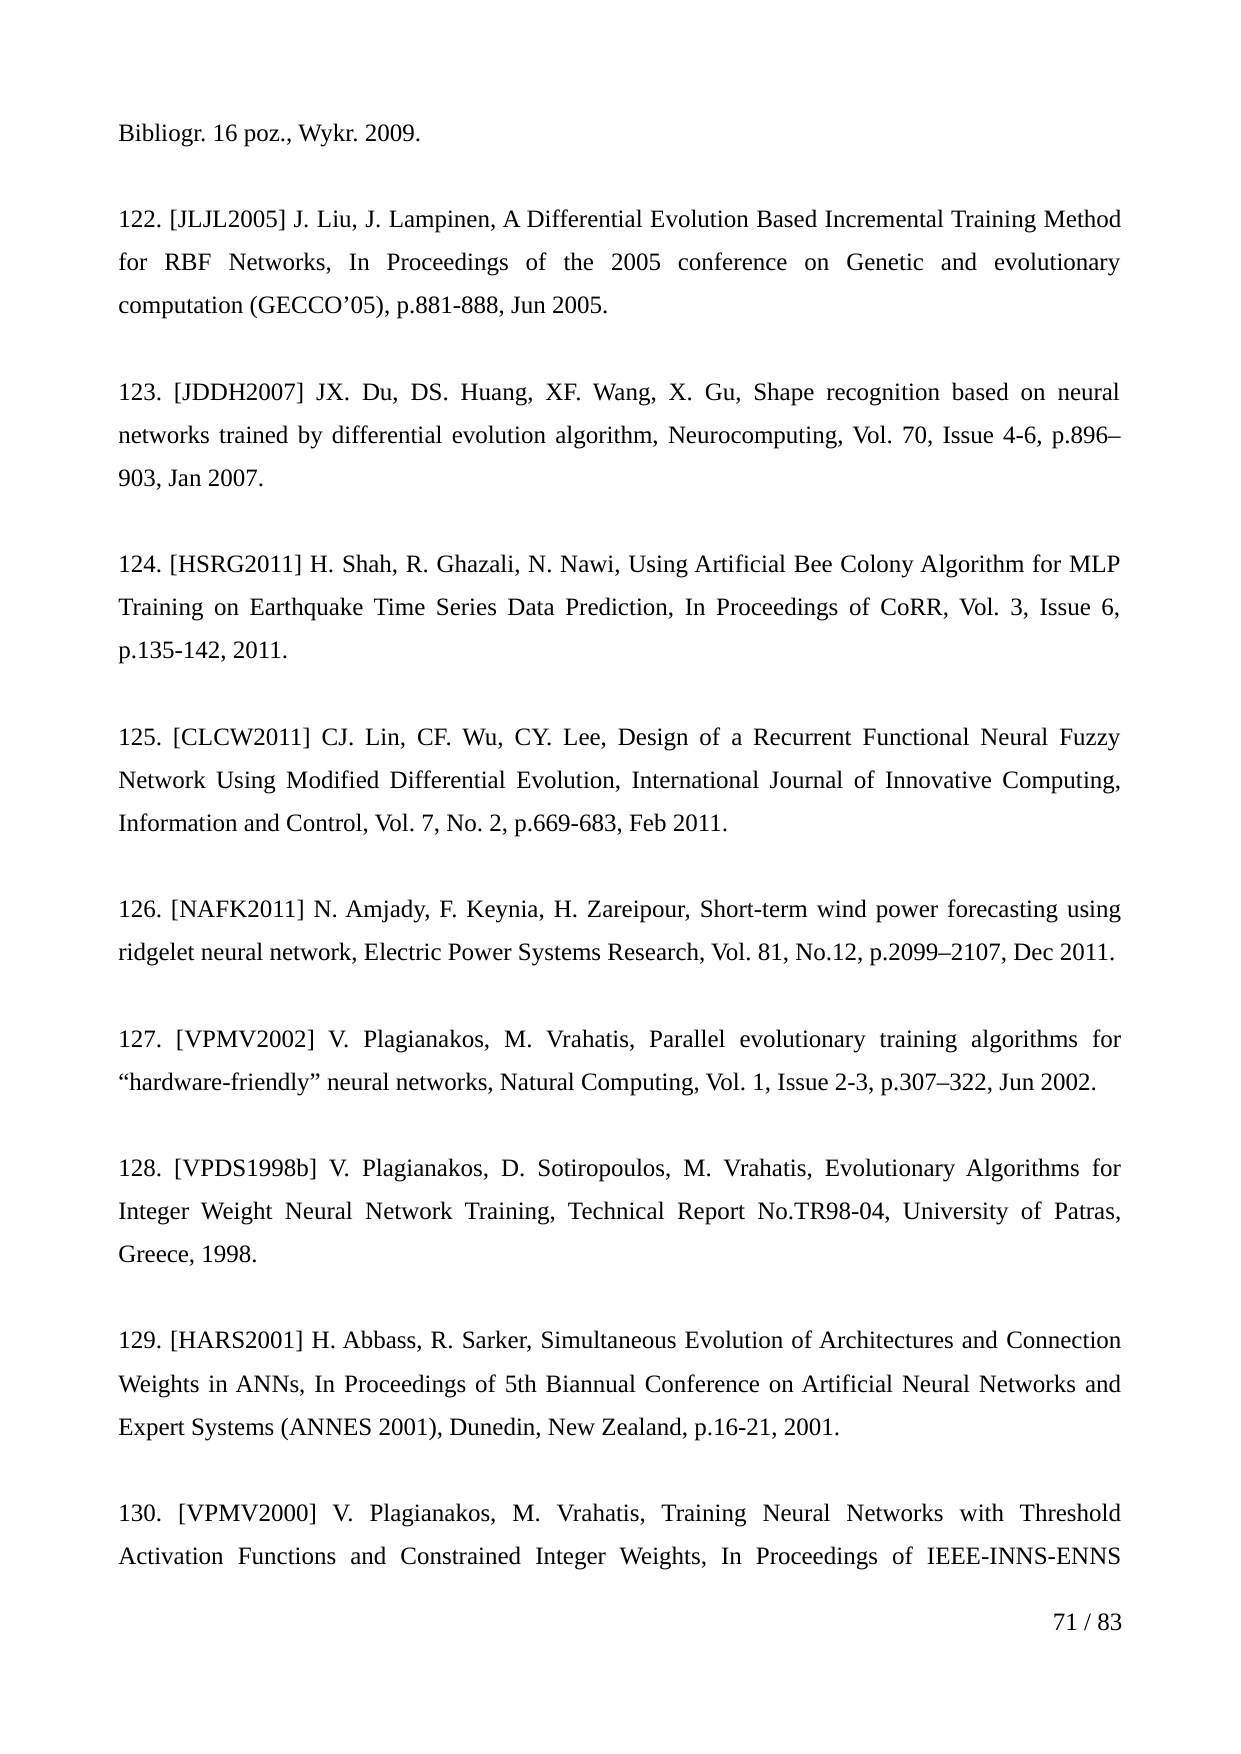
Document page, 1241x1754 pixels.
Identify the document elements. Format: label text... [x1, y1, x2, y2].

text 127. [VPMV2002] V. Plagianakos, M. Vrahatis, Parallel evolutionary training algorithms for “hardware-friendly” neural networks, Natural Computing, Vol. 1, Issue 2-3, p.307–322, Jun 2002. [118, 1024, 1122, 1096]
text Bibliogr. 16 poz., Wykr. 2009. [118, 118, 1122, 147]
text 123. [JDDH2007] JX. Du, DS. Huang, XF. Wang, X. Gu, Shape recognition based on neural networks trained by differential evolution algorithm, Neurocomputing, Vol. 70, Issue 4-6, p.896–903, Jan 2007. [118, 377, 1122, 492]
text 130. [VPMV2000] V. Plagianakos, M. Vrahatis, Training Neural Networks with Threshold Activation Functions and Constrained Integer Weights, In Proceedings of IEEE-INNS-ENNS [118, 1498, 1122, 1570]
text 125. [CLCW2011] CJ. Lin, CF. Wu, CY. Lee, Design of a Recurrent Functional Neural Fuzzy Network Using Modified Differential Evolution, International Journal of Innovative Computing, Information and Control, Vol. 7, No. 2, p.669-683, Feb 2011. [118, 722, 1122, 837]
text 129. [HARS2001] H. Abbass, R. Sarker, Simultaneous Evolution of Architectures and Connection Weights in ANNs, In Proceedings of 5th Biannual Conference on Artificial Neural Networks and Expert Systems (ANNES 2001), Dunedin, New Zealand, p.16-21, 2001. [118, 1326, 1122, 1441]
text 126. [NAFK2011] N. Amjady, F. Keynia, H. Zareipour, Short-term wind power forecasting using ridgelet neural network, Electric Power Systems Research, Vol. 81, No.12, p.2099–2107, Dec 2011. [118, 894, 1122, 966]
text 124. [HSRG2011] H. Shah, R. Ghazali, N. Nawi, Using Artificial Bee Colony Algorithm for MLP Training on Earthquake Time Series Data Prediction, In Proceedings of CoRR, Vol. 3, Issue 6, p.135-142, 2011. [118, 549, 1122, 664]
text 128. [VPDS1998b] V. Plagianakos, D. Sotiropoulos, M. Vrahatis, Evolutionary Algorithms for Integer Weight Neural Network Training, Technical Report No.TR98-04, University of Patras, Greece, 1998. [118, 1153, 1122, 1268]
text 122. [JLJL2005] J. Liu, J. Lampinen, A Differential Evolution Based Incremental Training Method for RBF Networks, In Proceedings of the 2005 conference on Genetic and evolutionary computation (GECCO’05), p.881-888, Jun 2005. [118, 204, 1122, 319]
